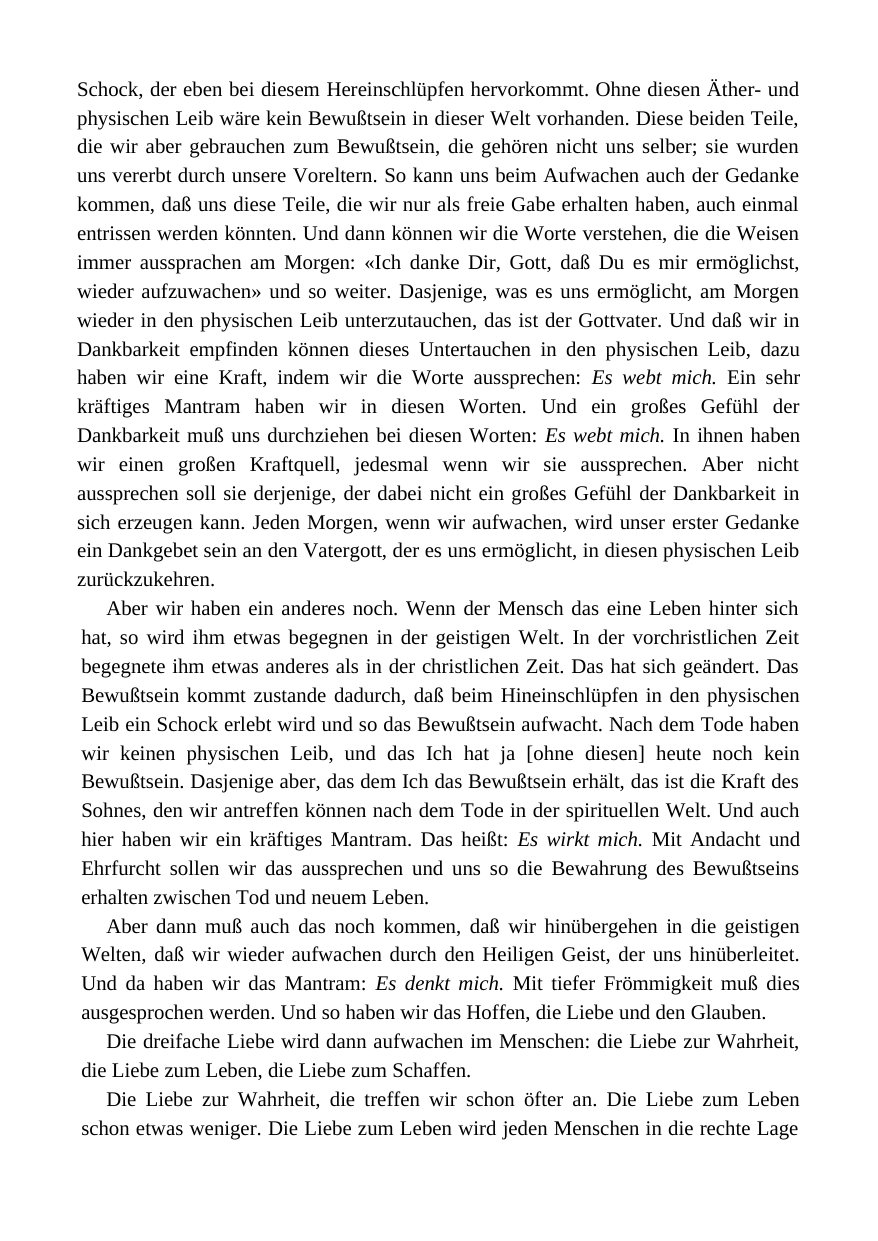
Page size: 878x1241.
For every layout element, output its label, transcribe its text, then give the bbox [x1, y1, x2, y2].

text Aber wir haben ein anderes noch. Wenn der Mensch das eine Leben hinter sich hat, so wird ihm etwas begegnen in der geistigen Welt. In der vorchristlichen Zeit begegnete ihm etwas anderes als in der christlichen Zeit. Das hat sich geändert. Das Bewußtsein kommt zustande dadurch, daß beim Hineinschlüpfen in den physischen Leib ein Schock erlebt wird und so das Bewußtsein aufwacht. Nach dem Tode haben wir keinen physischen Leib, und das Ich hat ja [ohne diesen] heute noch kein Bewußtsein. Dasjenige aber, das dem Ich das Bewußtsein erhält, das ist die Kraft des Sohnes, den wir antreffen können nach dem Tode in der spirituellen Welt. Und auch hier haben wir ein kräftiges Mantram. Das heißt: Es wirkt mich. Mit Andacht und Ehrfurcht sollen wir das aussprechen und uns so die Bewahrung des Bewußtseins erhalten zwischen Tod und neuem Leben. [81, 596, 800, 909]
text Aber dann muß auch das noch kommen, daß wir hinübergehen in die geistigen Welten, daß wir wieder aufwachen durch den Heiligen Geist, der uns hinüberleitet. Und da haben wir das Mantram: Es denkt mich. Mit tiefer Frömmigkeit muß dies ausgesprochen werden. Und so haben wir das Hoffen, die Liebe und den Glauben. [81, 913, 800, 1024]
text Die dreifache Liebe wird dann aufwachen im Menschen: die Liebe zur Wahrheit, die Liebe zum Leben, die Liebe zum Schaffen. [81, 1029, 800, 1082]
text Schock, der eben bei diesem Hereinschlüpfen hervorkommt. Ohne diesen Äther- und physischen Leib wäre kein Bewußtsein in dieser Welt vorhanden. Diese beiden Teile, die wir aber gebrauchen zum Bewußtsein, die gehören nicht uns selber; sie wurden uns vererbt durch unsere Voreltern. So kann uns beim Aufwachen auch der Gedanke kommen, daß uns diese Teile, die wir nur als freie Gabe erhalten haben, auch einmal entrissen werden könnten. Und dann können wir die Worte verstehen, die die Weisen immer aussprachen am Morgen: «Ich danke Dir, Gott, daß Du es mir ermöglichst, wieder aufzuwachen» und so weiter. Dasjenige, was es uns ermöglicht, am Morgen wieder in den physischen Leib unterzutauchen, das ist der Gottvater. Und daß wir in Dankbarkeit empfinden können dieses Untertauchen in den physischen Leib, dazu haben wir eine Kraft, indem wir die Worte aussprechen: Es webt mich. Ein sehr kräftiges Mantram haben wir in diesen Worten. Und ein großes Gefühl der Dankbarkeit muß uns durchziehen bei diesen Worten: Es webt mich. In ihnen haben wir einen großen Kraftquell, jedesmal wenn wir sie aussprechen. Aber nicht aussprechen soll sie derjenige, der dabei nicht ein großes Gefühl der Dankbarkeit in sich erzeugen kann. Jeden Morgen, wenn wir aufwachen, wird unser erster Gedanke ein Dankgebet sein an den Vatergott, der es uns ermöglicht, in diesen physischen Leib zurückzukehren. [77, 77, 800, 591]
text Die Liebe zur Wahrheit, die treffen wir schon öfter an. Die Liebe zum Leben schon etwas weniger. Die Liebe zum Leben wird jeden Menschen in die rechte Lage [81, 1087, 800, 1139]
